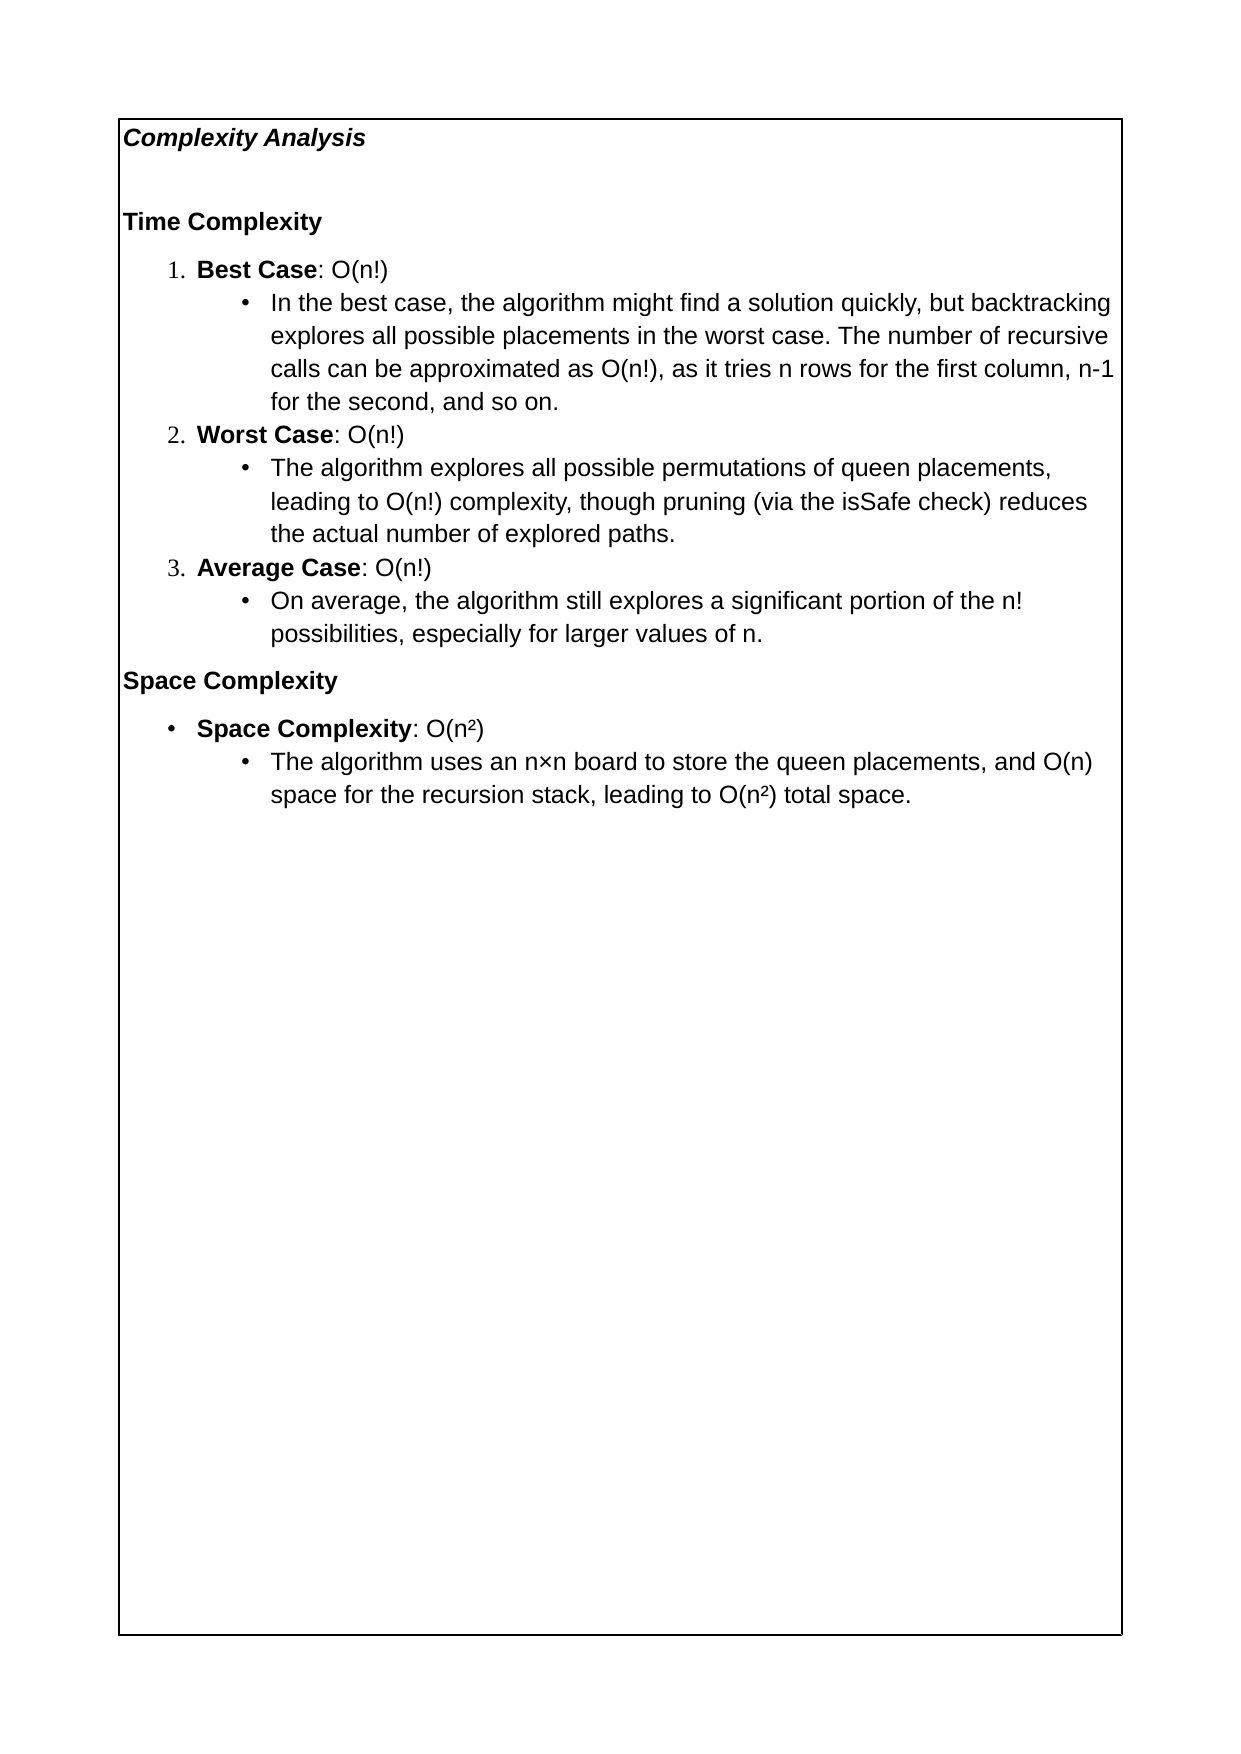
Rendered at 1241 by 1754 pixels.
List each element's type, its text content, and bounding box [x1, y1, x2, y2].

list Space Complexity: O(n²) [167, 714, 1118, 743]
list In the best case, the algorithm might find a solution quickly, but backtracking explores all possible placements in the worst case. The number of recursive calls can be approximated as O(n!), as it tries n rows for the first column, n-1 for the second, and so on. [241, 288, 1118, 416]
list The algorithm explores all possible permutations of queen placements, leading to O(n!) complexity, though pruning (via the isSafe check) reduces the actual number of explored paths. [241, 453, 1118, 548]
text Time Complexity [123, 207, 1118, 236]
list Average Case: O(n!) [167, 552, 1118, 581]
subtitle Complexity Analysis [123, 123, 1118, 151]
list Worst Case: O(n!) [167, 420, 1118, 449]
list On average, the algorithm still explores a significant portion of the n! possibilities, especially for larger values of n. [241, 586, 1118, 647]
list Best Case: O(n!) [167, 255, 1118, 284]
text Space Complexity [123, 666, 1118, 695]
list The algorithm uses an n×n board to store the queen placements, and O(n) space for the recursion stack, leading to O(n²) total space. [241, 747, 1118, 809]
